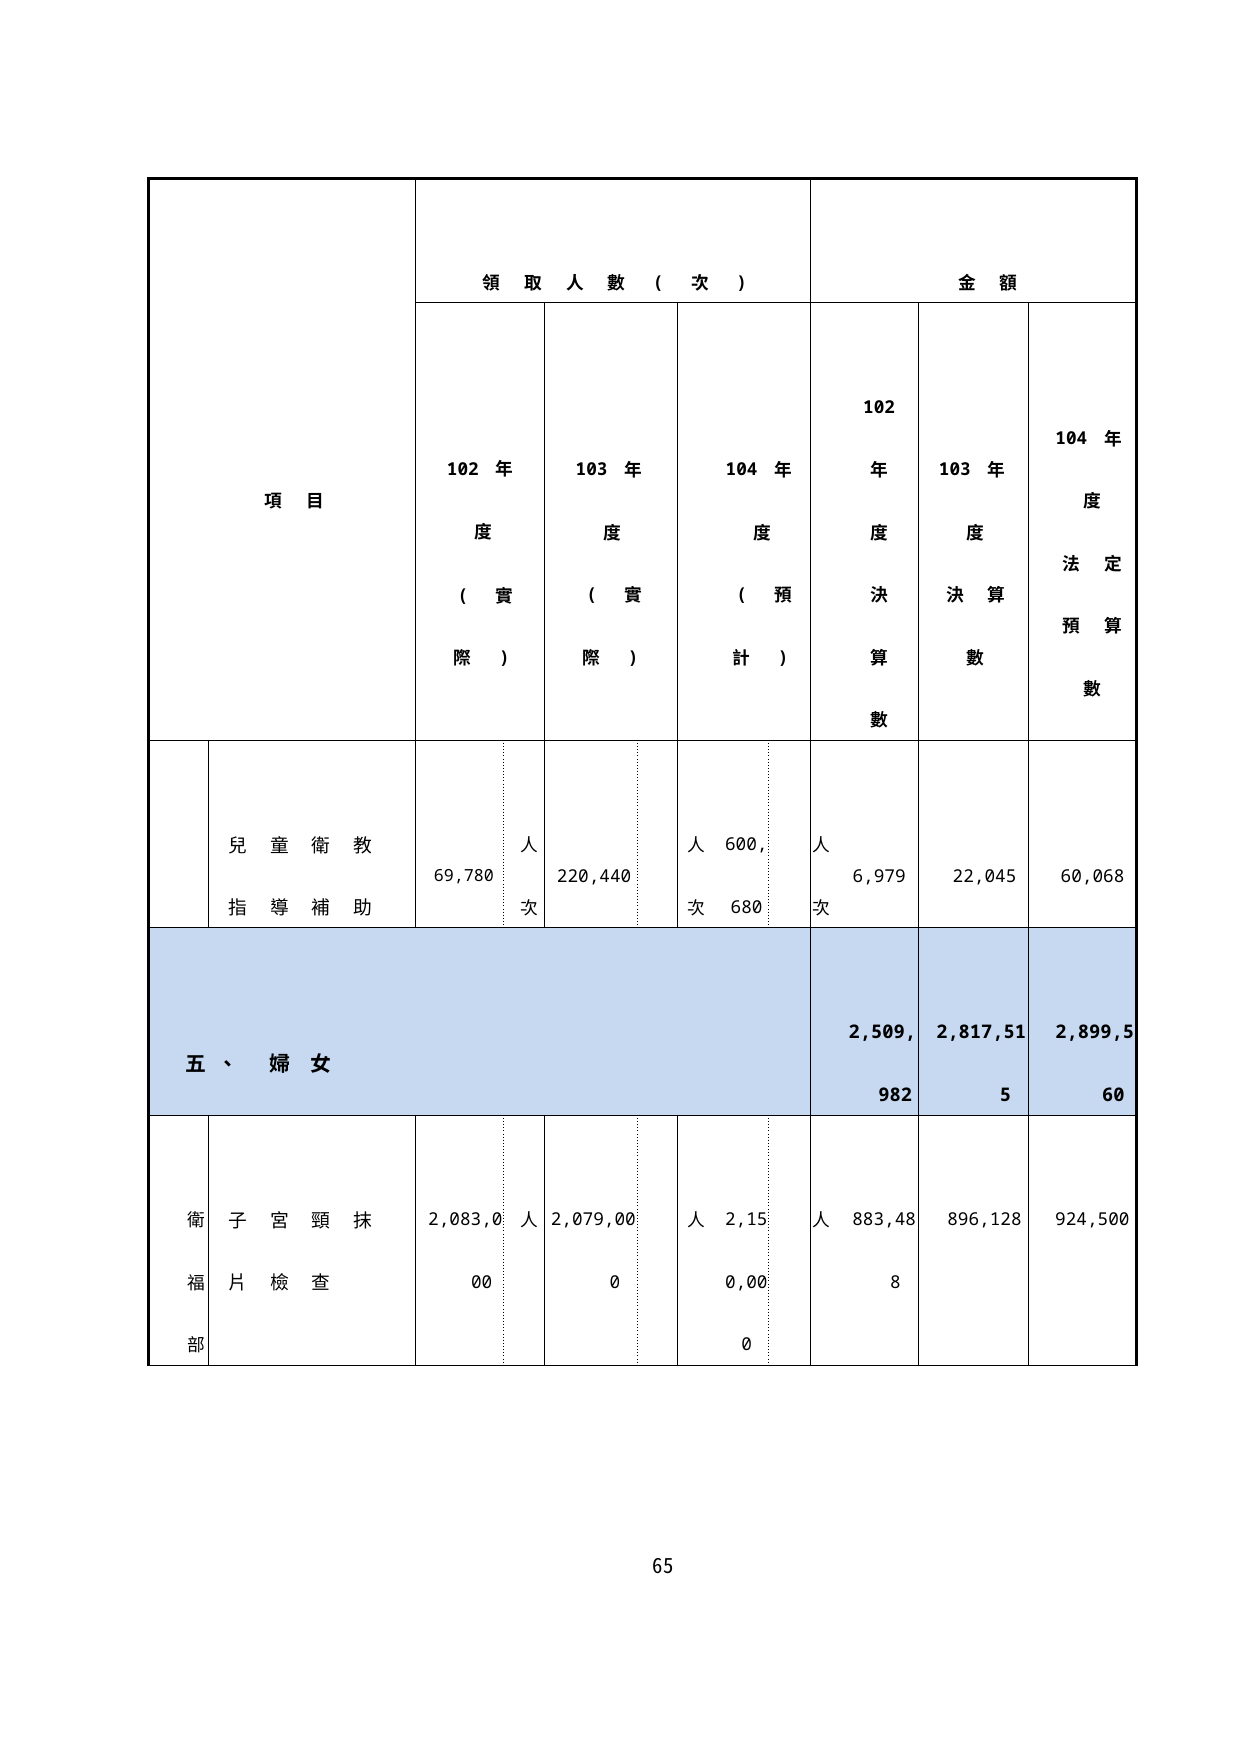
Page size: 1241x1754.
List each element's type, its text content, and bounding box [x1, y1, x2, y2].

table_header 項目 [150, 180, 415, 740]
table_cell 60,068 [1029, 741, 1135, 927]
table_cell 6,979 [811, 741, 918, 927]
table_cell 人 [769, 1116, 810, 1365]
table_cell 883,488 [811, 1116, 918, 1365]
table_cell 924,500 [1029, 1116, 1135, 1365]
table_cell 2,083,000 [416, 1116, 504, 1365]
table_cell 人 [637, 1116, 677, 1365]
table_cell 人 [504, 1116, 544, 1365]
table_cell 102年度 (實際) [416, 303, 544, 740]
table_cell 69,780 [416, 741, 504, 927]
table_cell 102年度 決算數 [811, 303, 918, 740]
table_cell 兒童衛教指導補助 [209, 741, 415, 927]
table_cell 104年度 (預計) [678, 303, 810, 740]
table_header 領取人數(次) [416, 180, 810, 302]
table_cell 103年度 (實際) [545, 303, 677, 740]
table_cell 2,899,560 [1029, 928, 1135, 1115]
table_cell 子宮頸抹片檢查 [209, 1116, 415, 1365]
table_cell 五、婦女 [150, 928, 810, 1115]
table_cell 896,128 [919, 1116, 1028, 1365]
table_cell 人次 [769, 741, 810, 927]
table_cell 22,045 [919, 741, 1028, 927]
table_cell 220,440 [545, 741, 637, 927]
table_cell 103年度 決算數 [919, 303, 1028, 740]
table_cell 2,509,982 [811, 928, 918, 1115]
table_cell 2,817,515 [919, 928, 1028, 1115]
table_cell 600,680 [678, 741, 769, 927]
table_cell 104年度 法定預算數 [1029, 303, 1135, 740]
table_header 金額 [811, 180, 1135, 302]
table_cell 2,079,000 [545, 1116, 637, 1365]
table_cell 衛福部 [150, 1116, 208, 1365]
table_cell 人次 [504, 741, 544, 927]
table_cell 2,150,000 [678, 1116, 769, 1365]
table_cell [150, 741, 208, 927]
table_cell 人次 [637, 741, 677, 927]
